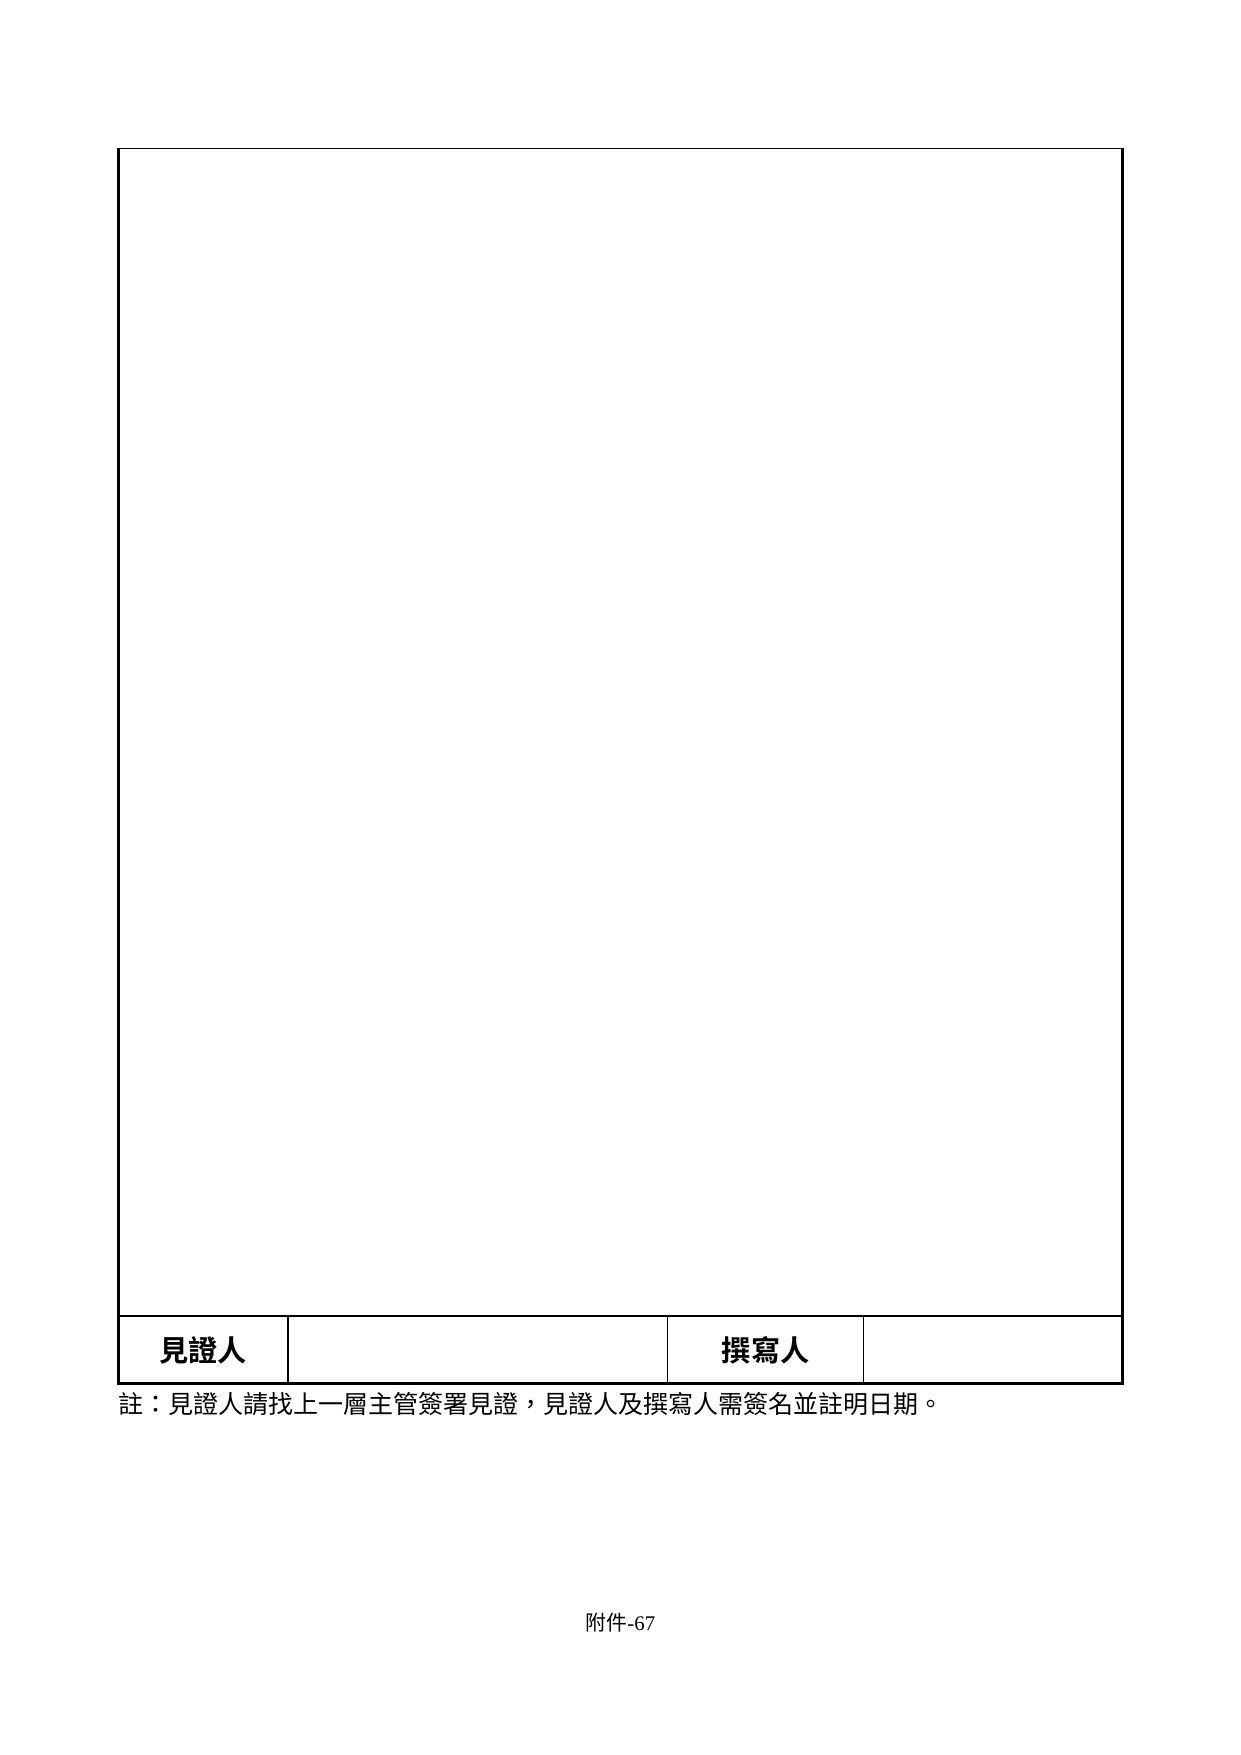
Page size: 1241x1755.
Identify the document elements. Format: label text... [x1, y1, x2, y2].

table_cell [864, 1317, 1121, 1382]
table_cell [289, 1317, 667, 1382]
table_cell 撰寫人 [668, 1317, 863, 1382]
text 註：見證人請找上一層主管簽署見證，見證人及撰寫人需簽名並註明日期。 [118, 1385, 1122, 1421]
table_cell 見證人 [120, 1317, 287, 1382]
table_cell [120, 149, 1121, 1315]
